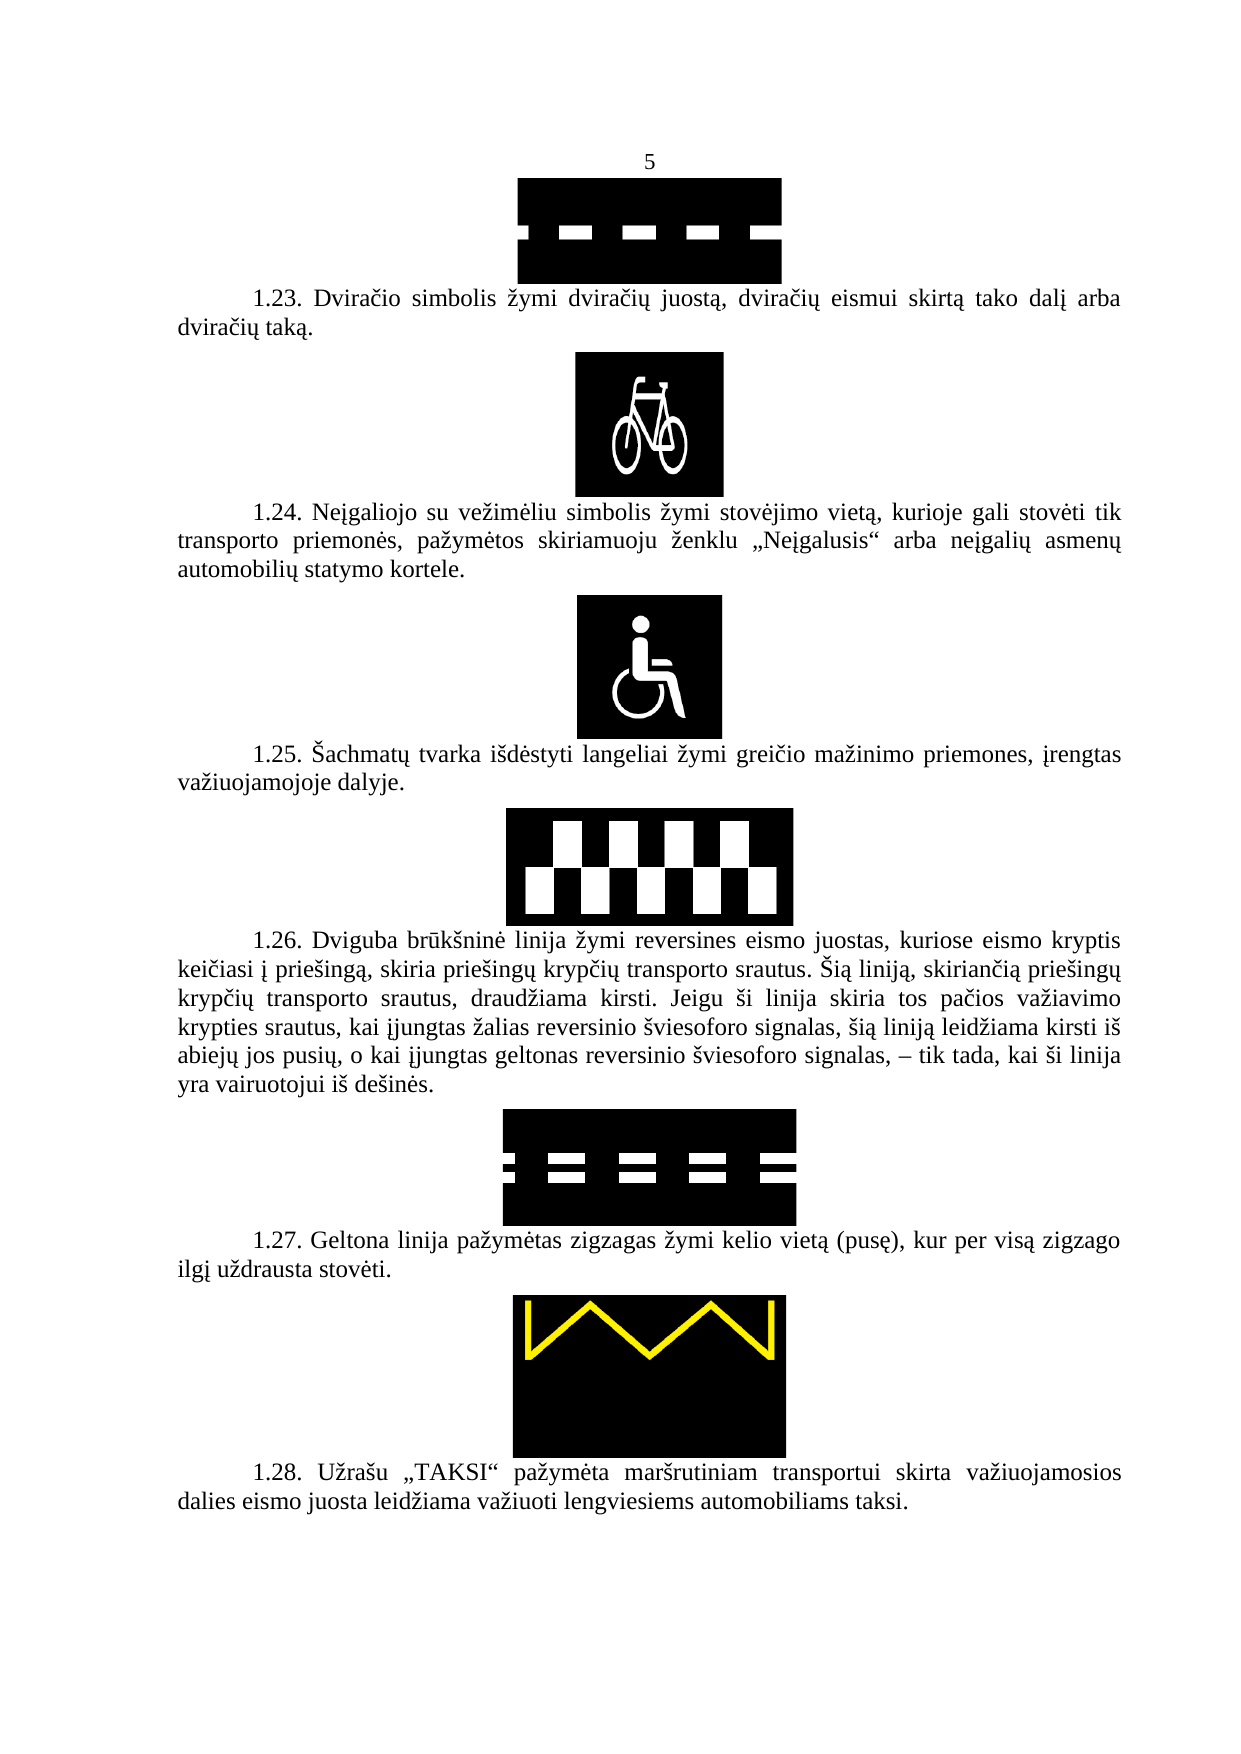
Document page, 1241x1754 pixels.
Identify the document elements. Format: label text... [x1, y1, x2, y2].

text 1.24. Neįgaliojo su vežimėliu simbolis žymi stovėjimo vietą, kurioje gali stovėti tik transporto priemonės, pažymėtos skiriamuoju ženklu „Neįgalusis“ arba neįgalių asmenų automobilių statymo kortele. [177, 497, 1122, 583]
text 1.28. Užrašu „TAKSI“ pažymėta maršrutiniam transportui skirta važiuojamosios dalies eismo juosta leidžiama važiuoti lengviesiems automobiliams taksi. [177, 1457, 1122, 1515]
text 1.23. Dviračio simbolis žymi dviračių juostą, dviračių eismui skirtą tako dalį arba dviračių taką. [177, 283, 1122, 341]
text 1.27. Geltona linija pažymėtas zigzagas žymi kelio vietą (pusę), kur per visą zigzago ilgį uždrausta stovėti. [177, 1225, 1122, 1283]
text 1.26. Dviguba brūkšninė linija žymi reversines eismo juostas, kuriose eismo kryptis keičiasi į priešingą, skiria priešingų krypčių transporto srautus. Šią liniją, skiriančią priešingų krypčių transporto srautus, draudžiama kirsti. Jeigu ši linija skiria tos pačios važiavimo krypties srautus, kai įjungtas žalias reversinio šviesoforo signalas, šią liniją leidžiama kirsti iš abiejų jos pusių, o kai įjungtas geltonas reversinio šviesoforo signalas, – tik tada, kai ši linija yra vairuotojui iš dešinės. [177, 925, 1122, 1098]
text 1.25. Šachmatų tvarka išdėstyti langeliai žymi greičio mažinimo priemones, įrengtas važiuojamojoje dalyje. [177, 739, 1122, 796]
